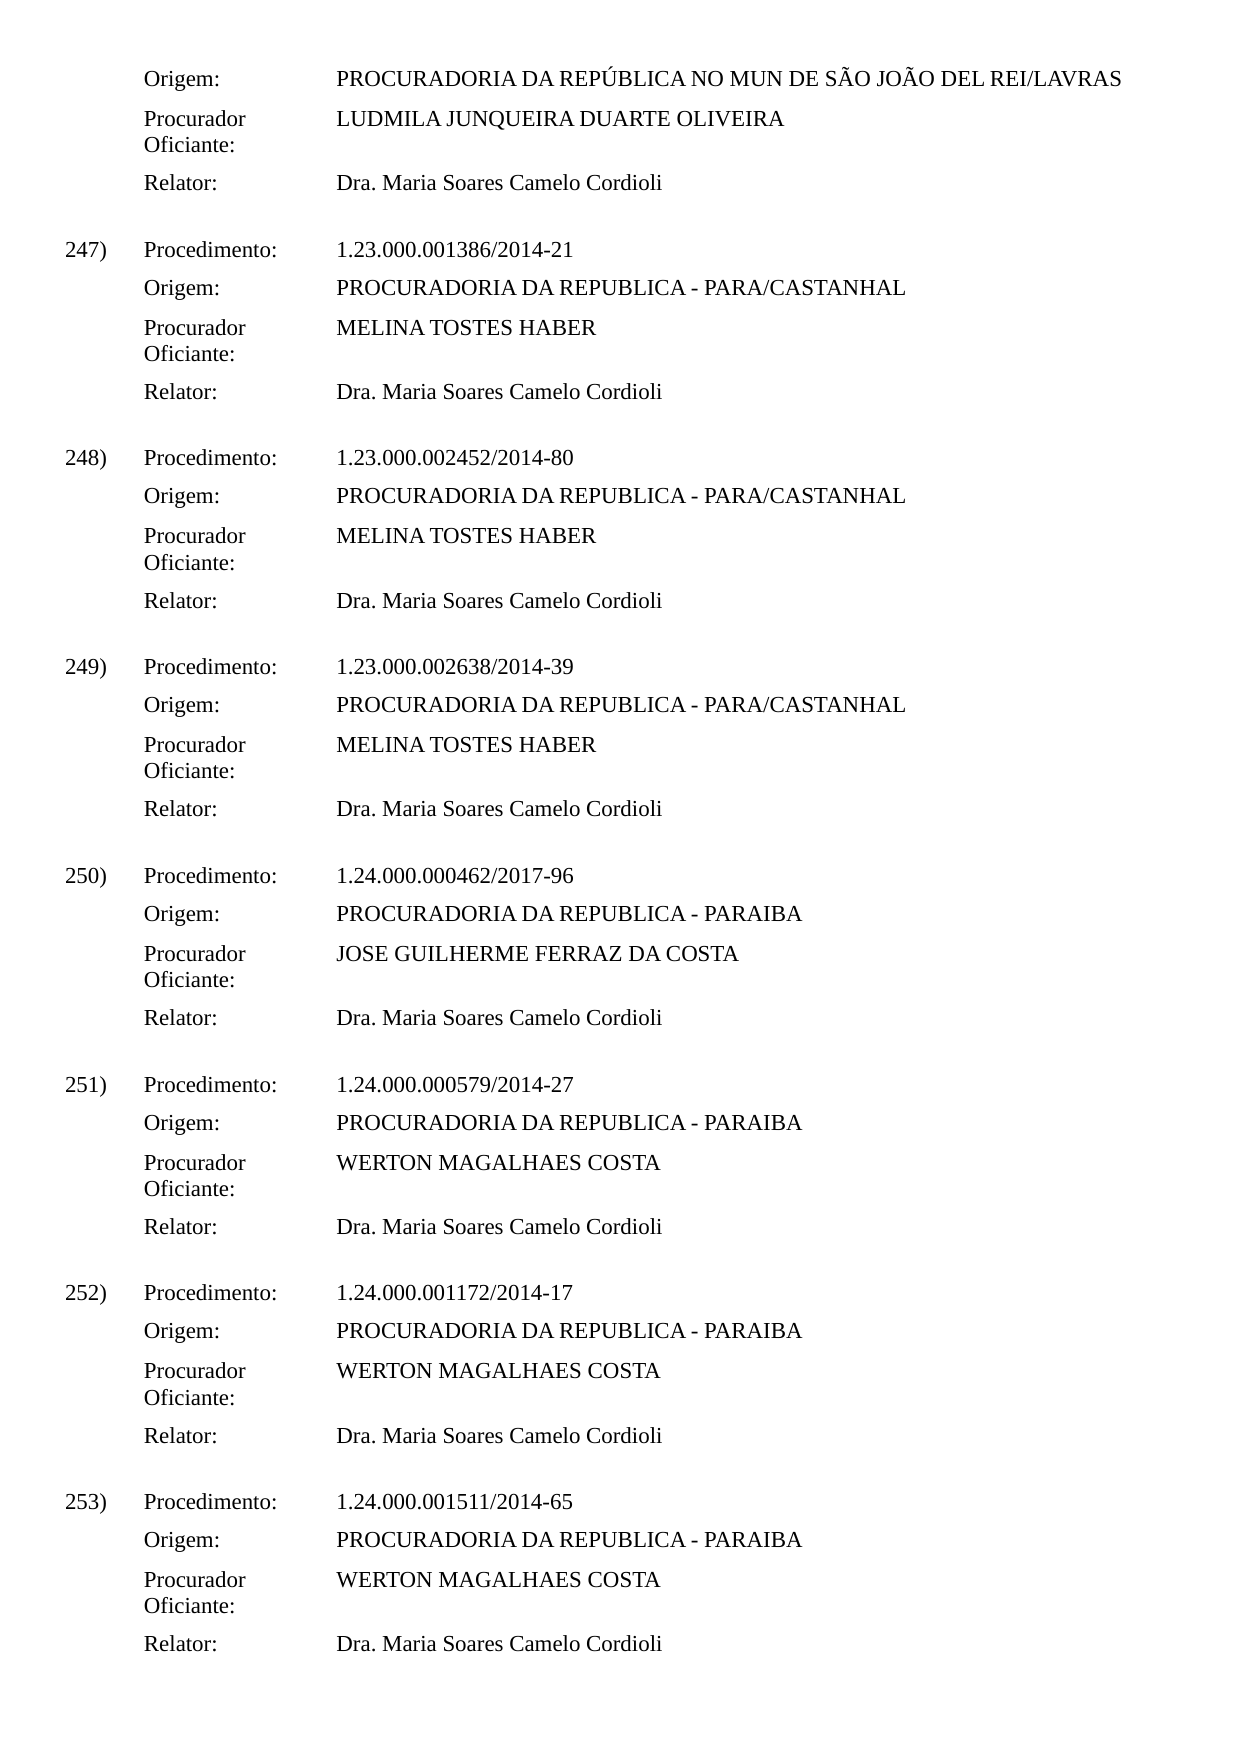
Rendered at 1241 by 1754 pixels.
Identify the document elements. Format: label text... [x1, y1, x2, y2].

table_cell PROCURADORIA DA REPUBLICA - PARA/CASTANHAL [330, 477, 1181, 517]
table_cell Dra. Maria Soares Camelo Cordioli [330, 1416, 1181, 1456]
table_cell Dra. Maria Soares Camelo Cordioli [330, 790, 1181, 830]
table_cell Procurador Oficiante: [138, 1143, 330, 1207]
table_cell Relator: [138, 1625, 330, 1665]
table_cell Relator: [138, 1416, 330, 1456]
table_cell [59, 1352, 138, 1416]
table_cell [59, 581, 138, 621]
table_cell Origem: [138, 477, 330, 517]
table_cell Dra. Maria Soares Camelo Cordioli [330, 999, 1181, 1039]
table_header 249) [59, 648, 138, 685]
table_cell [59, 894, 138, 934]
table_header 250) [59, 856, 138, 894]
table_cell WERTON MAGALHAES COSTA [330, 1143, 1181, 1207]
table_cell Origem: [138, 894, 330, 934]
table_cell Dra. Maria Soares Camelo Cordioli [330, 372, 1181, 412]
table_header 253) [59, 1483, 138, 1520]
table_cell Origem: [138, 268, 330, 308]
table_cell Procurador Oficiante: [138, 99, 330, 163]
table_header 1.23.000.002638/2014-39 [330, 648, 1181, 685]
table_header 247) [59, 230, 138, 268]
table_cell PROCURADORIA DA REPUBLICA - PARAIBA [330, 1312, 1181, 1352]
table_cell [59, 1416, 138, 1456]
table_header 248) [59, 439, 138, 477]
table_cell Relator: [138, 372, 330, 412]
table_cell [59, 1103, 138, 1143]
table_cell MELINA TOSTES HABER [330, 726, 1181, 790]
table_cell [59, 685, 138, 726]
table_cell [59, 308, 138, 372]
table_cell Dra. Maria Soares Camelo Cordioli [330, 164, 1181, 204]
table_cell [59, 934, 138, 998]
table_cell Origem: [138, 1103, 330, 1143]
table_header Procedimento: [138, 856, 330, 894]
table_cell Dra. Maria Soares Camelo Cordioli [330, 1207, 1181, 1247]
table_cell WERTON MAGALHAES COSTA [330, 1352, 1181, 1416]
table_cell [59, 1143, 138, 1207]
table_cell [59, 268, 138, 308]
table_cell Procurador Oficiante: [138, 726, 330, 790]
table_cell Relator: [138, 999, 330, 1039]
table_cell PROCURADORIA DA REPUBLICA - PARAIBA [330, 1103, 1181, 1143]
table_cell [59, 790, 138, 830]
table_header 1.23.000.001386/2014-21 [330, 230, 1181, 268]
table_cell PROCURADORIA DA REPÚBLICA NO MUN DE SÃO JOÃO DEL REI/LAVRAS [330, 59, 1181, 99]
table_cell Procurador Oficiante: [138, 517, 330, 581]
table_cell [59, 1625, 138, 1665]
table_cell [59, 1520, 138, 1561]
table_cell WERTON MAGALHAES COSTA [330, 1561, 1181, 1625]
table_header 252) [59, 1274, 138, 1312]
table_cell [59, 1561, 138, 1625]
table_cell MELINA TOSTES HABER [330, 517, 1181, 581]
table_cell Origem: [138, 685, 330, 726]
table_cell Origem: [138, 59, 330, 99]
table_header 1.24.000.000579/2014-27 [330, 1065, 1181, 1103]
table_cell Origem: [138, 1520, 330, 1561]
table_header 1.23.000.002452/2014-80 [330, 439, 1181, 477]
table_cell [59, 99, 138, 163]
table_cell [59, 517, 138, 581]
table_cell [59, 477, 138, 517]
table_header 1.24.000.000462/2017-96 [330, 856, 1181, 894]
table_header 1.24.000.001172/2014-17 [330, 1274, 1181, 1312]
table_header 1.24.000.001511/2014-65 [330, 1483, 1181, 1520]
table_header Procedimento: [138, 648, 330, 685]
table_cell PROCURADORIA DA REPUBLICA - PARA/CASTANHAL [330, 268, 1181, 308]
table_cell Procurador Oficiante: [138, 1352, 330, 1416]
table_cell PROCURADORIA DA REPUBLICA - PARAIBA [330, 1520, 1181, 1561]
table_header Procedimento: [138, 230, 330, 268]
table_cell PROCURADORIA DA REPUBLICA - PARA/CASTANHAL [330, 685, 1181, 726]
table_cell [59, 164, 138, 204]
table_cell [59, 372, 138, 412]
table_cell Dra. Maria Soares Camelo Cordioli [330, 581, 1181, 621]
table_cell Relator: [138, 1207, 330, 1247]
table_header Procedimento: [138, 1483, 330, 1520]
table_cell Relator: [138, 164, 330, 204]
table_header Procedimento: [138, 1274, 330, 1312]
table_header 251) [59, 1065, 138, 1103]
table_cell [59, 999, 138, 1039]
table_cell Relator: [138, 581, 330, 621]
table_cell [59, 1312, 138, 1352]
table_cell [59, 726, 138, 790]
table_cell Origem: [138, 1312, 330, 1352]
table_cell Dra. Maria Soares Camelo Cordioli [330, 1625, 1181, 1665]
table_cell [59, 1207, 138, 1247]
table_header Procedimento: [138, 1065, 330, 1103]
table_cell Procurador Oficiante: [138, 1561, 330, 1625]
table_cell Relator: [138, 790, 330, 830]
table_cell [59, 59, 138, 99]
table_cell PROCURADORIA DA REPUBLICA - PARAIBA [330, 894, 1181, 934]
table_cell JOSE GUILHERME FERRAZ DA COSTA [330, 934, 1181, 998]
table_cell LUDMILA JUNQUEIRA DUARTE OLIVEIRA [330, 99, 1181, 163]
table_cell MELINA TOSTES HABER [330, 308, 1181, 372]
table_cell Procurador Oficiante: [138, 308, 330, 372]
table_header Procedimento: [138, 439, 330, 477]
table_cell Procurador Oficiante: [138, 934, 330, 998]
